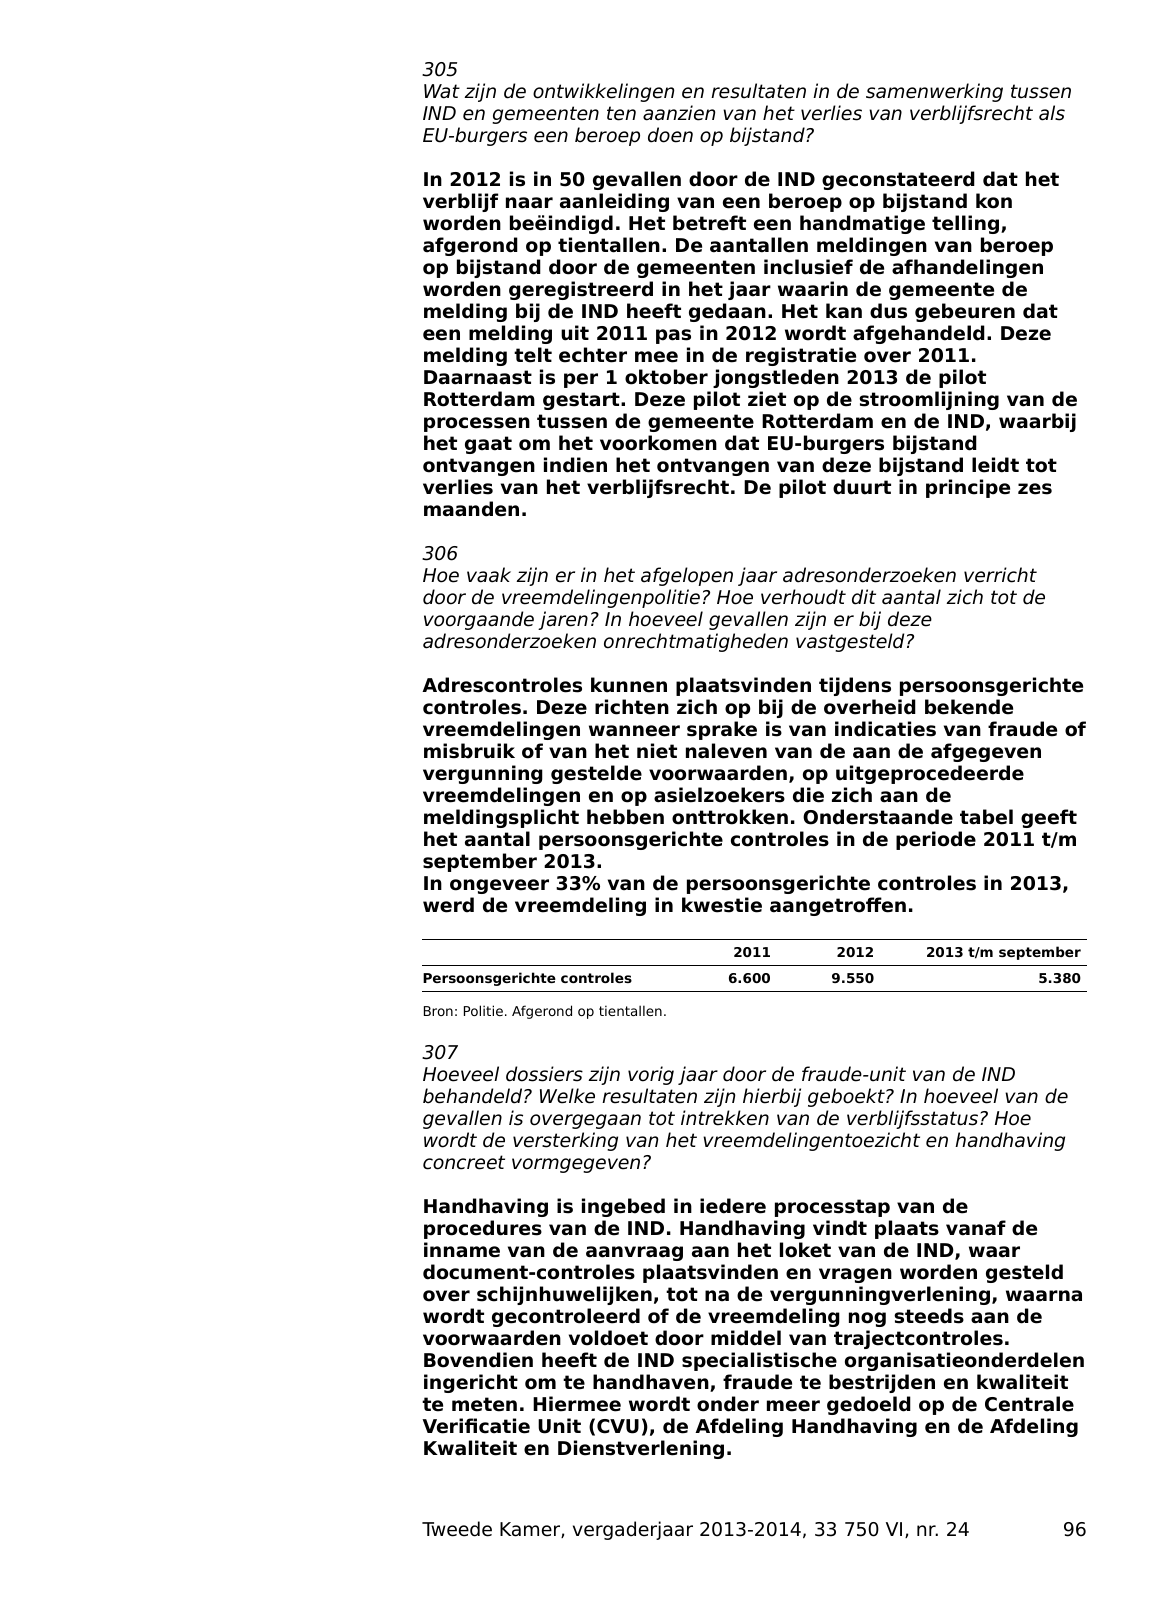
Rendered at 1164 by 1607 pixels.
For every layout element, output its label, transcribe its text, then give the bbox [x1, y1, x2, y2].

text Handhaving is ingebed in iedere processtap van de procedures van de IND. Handhaving vindt plaats vanaf de inname van de aanvraag aan het loket van de IND, waar document-controles plaatsvinden en vragen worden gesteld over schijnhuwelijken, tot na de vergunningverlening, waarna wordt gecontroleerd of de vreemdeling nog steeds aan de voorwaarden voldoet door middel van trajectcontroles. [422, 1196, 1087, 1350]
text 305 [422, 59, 1087, 81]
text In 2012 is in 50 gevallen door de IND geconstateerd dat het verblijf naar aanleiding van een beroep op bijstand kon worden beëindigd. Het betreft een handmatige telling, afgerond op tientallen. De aantallen meldingen van beroep op bijstand door de gemeenten inclusief de afhandelingen worden geregistreerd in het jaar waarin de gemeente de melding bij de IND heeft gedaan. Het kan dus gebeuren dat een melding uit 2011 pas in 2012 wordt afgehandeld. Deze melding telt echter mee in de registratie over 2011. [422, 169, 1087, 367]
table_header 2011 [673, 940, 777, 965]
text Hoeveel dossiers zijn vorig jaar door de fraude-unit van de IND behandeld? Welke resultaten zijn hierbij geboekt? In hoeveel van de gevallen is overgegaan tot intrekken van de verblijfsstatus? Hoe wordt de versterking van het vreemdelingentoezicht en handhaving concreet vormgegeven? [422, 1064, 1087, 1174]
text 306 [422, 543, 1087, 565]
text Daarnaast is per 1 oktober jongstleden 2013 de pilot Rotterdam gestart. Deze pilot ziet op de stroomlijning van de processen tussen de gemeente Rotterdam en de IND, waarbij het gaat om het voorkomen dat EU-burgers bijstand ontvangen indien het ontvangen van deze bijstand leidt tot verlies van het verblijfsrecht. De pilot duurt in principe zes maanden. [422, 367, 1087, 521]
table_header 2012 [777, 940, 880, 965]
table_cell 6.600 [673, 966, 777, 991]
text 307 [422, 1042, 1087, 1064]
text Bovendien heeft de IND specialistische organisatieonderdelen ingericht om te handhaven, fraude te bestrijden en kwaliteit te meten. Hiermee wordt onder meer gedoeld op de Centrale Verificatie Unit (CVU), de Afdeling Handhaving en de Afdeling Kwaliteit en Dienstverlening. [422, 1350, 1087, 1459]
text In ongeveer 33% van de persoonsgerichte controles in 2013, werd de vreemdeling in kwestie aangetroffen. [422, 873, 1087, 917]
table_header [422, 940, 673, 965]
table_cell Persoonsgerichte controles [422, 966, 673, 991]
table_cell Bron: Politie. Afgerond op tientallen. [422, 992, 1087, 1019]
table_cell 9.550 [777, 966, 880, 991]
table_header 2013 t/m september [880, 940, 1087, 965]
text Adrescontroles kunnen plaatsvinden tijdens persoonsgerichte controles. Deze richten zich op bij de overheid bekende vreemdelingen wanneer sprake is van indicaties van fraude of misbruik of van het niet naleven van de aan de afgegeven vergunning gestelde voorwaarden, op uitgeprocedeerde vreemdelingen en op asielzoekers die zich aan de meldingsplicht hebben onttrokken. Onderstaande tabel geeft het aantal persoonsgerichte controles in de periode 2011 t/m september 2013. [422, 675, 1087, 873]
text Wat zijn de ontwikkelingen en resultaten in de samenwerking tussen IND en gemeenten ten aanzien van het verlies van verblijfsrecht als EU-burgers een beroep doen op bijstand? [422, 81, 1087, 147]
table_cell 5.380 [880, 966, 1087, 991]
text Hoe vaak zijn er in het afgelopen jaar adresonderzoeken verricht door de vreemdelingenpolitie? Hoe verhoudt dit aantal zich tot de voorgaande jaren? In hoeveel gevallen zijn er bij deze adresonderzoeken onrechtmatigheden vastgesteld? [422, 565, 1087, 653]
